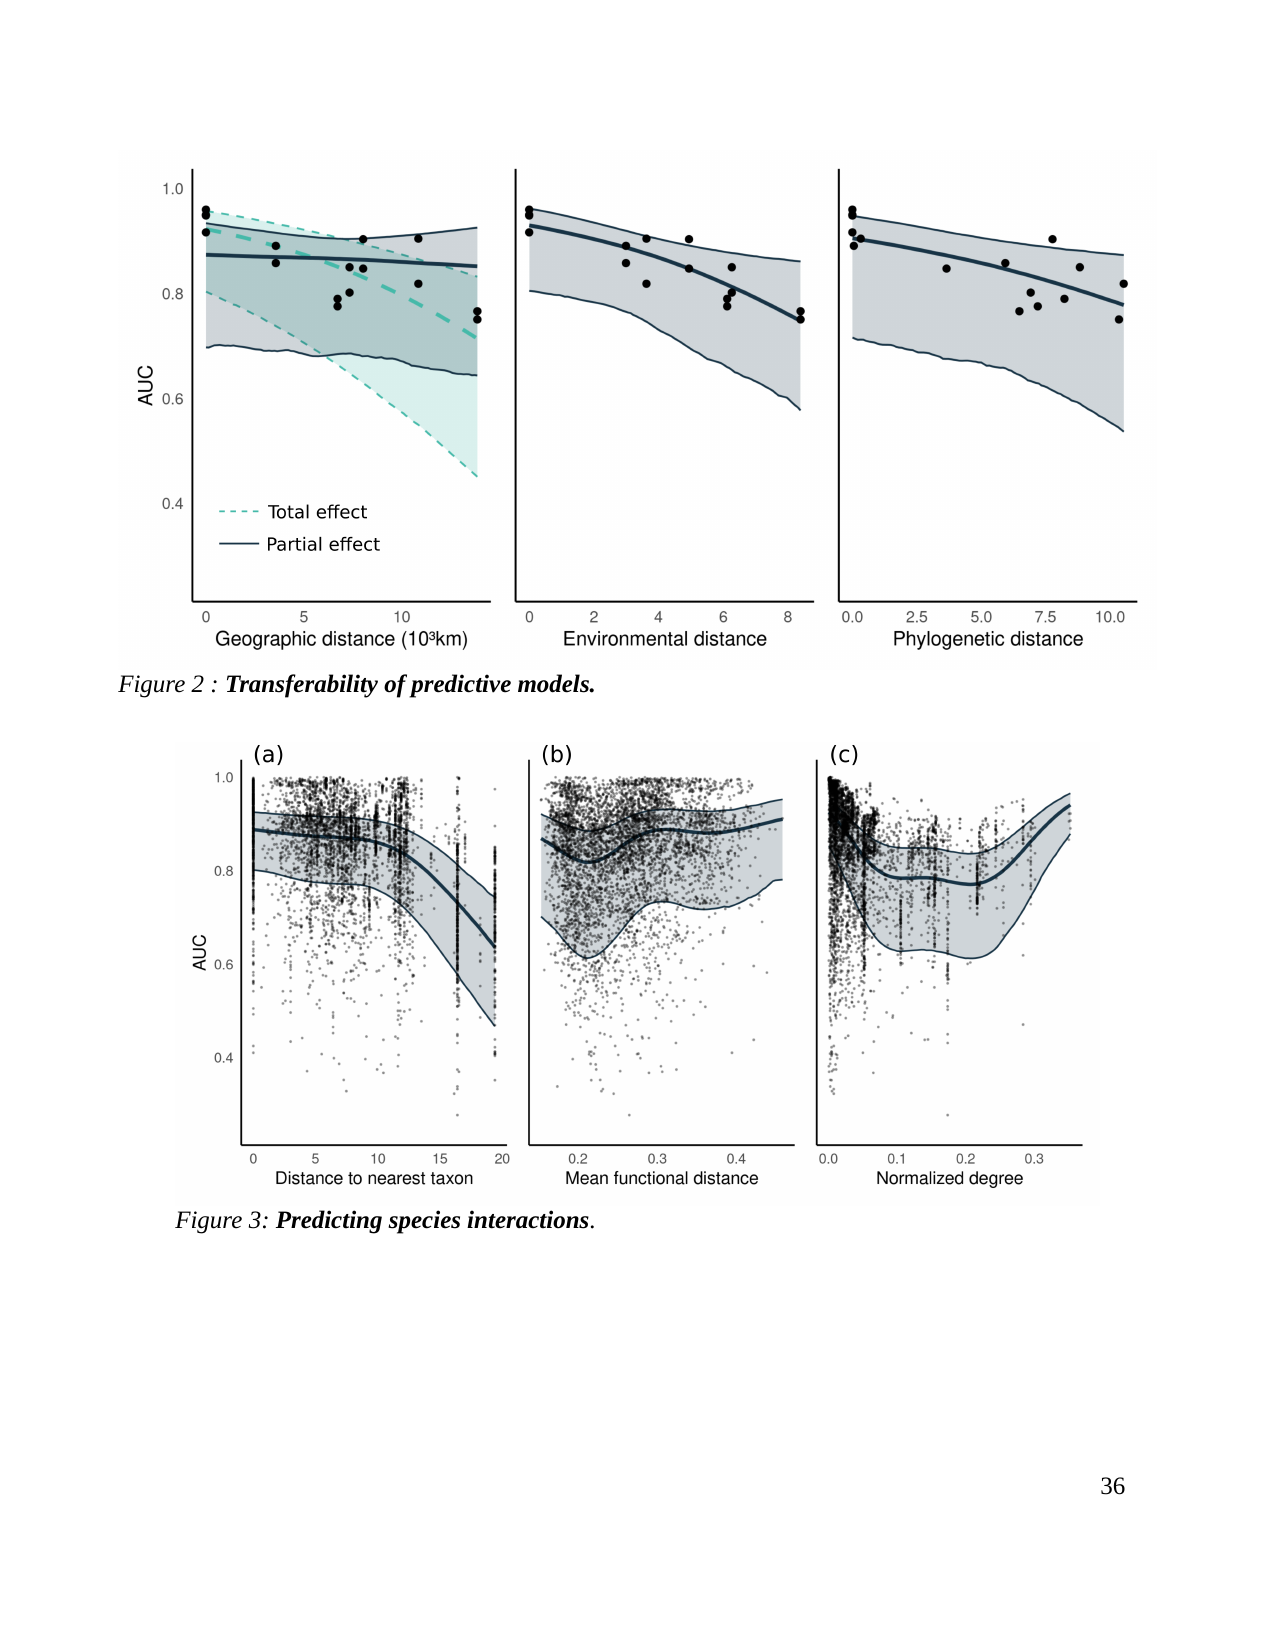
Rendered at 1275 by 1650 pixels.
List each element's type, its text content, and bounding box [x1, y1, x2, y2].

text Figure 2 : Transferability of predictive models. [118, 670, 1157, 698]
picture [118, 150, 1157, 670]
picture [175, 742, 1100, 1206]
text Figure 3: Predicting species interactions. [175, 1206, 1100, 1234]
